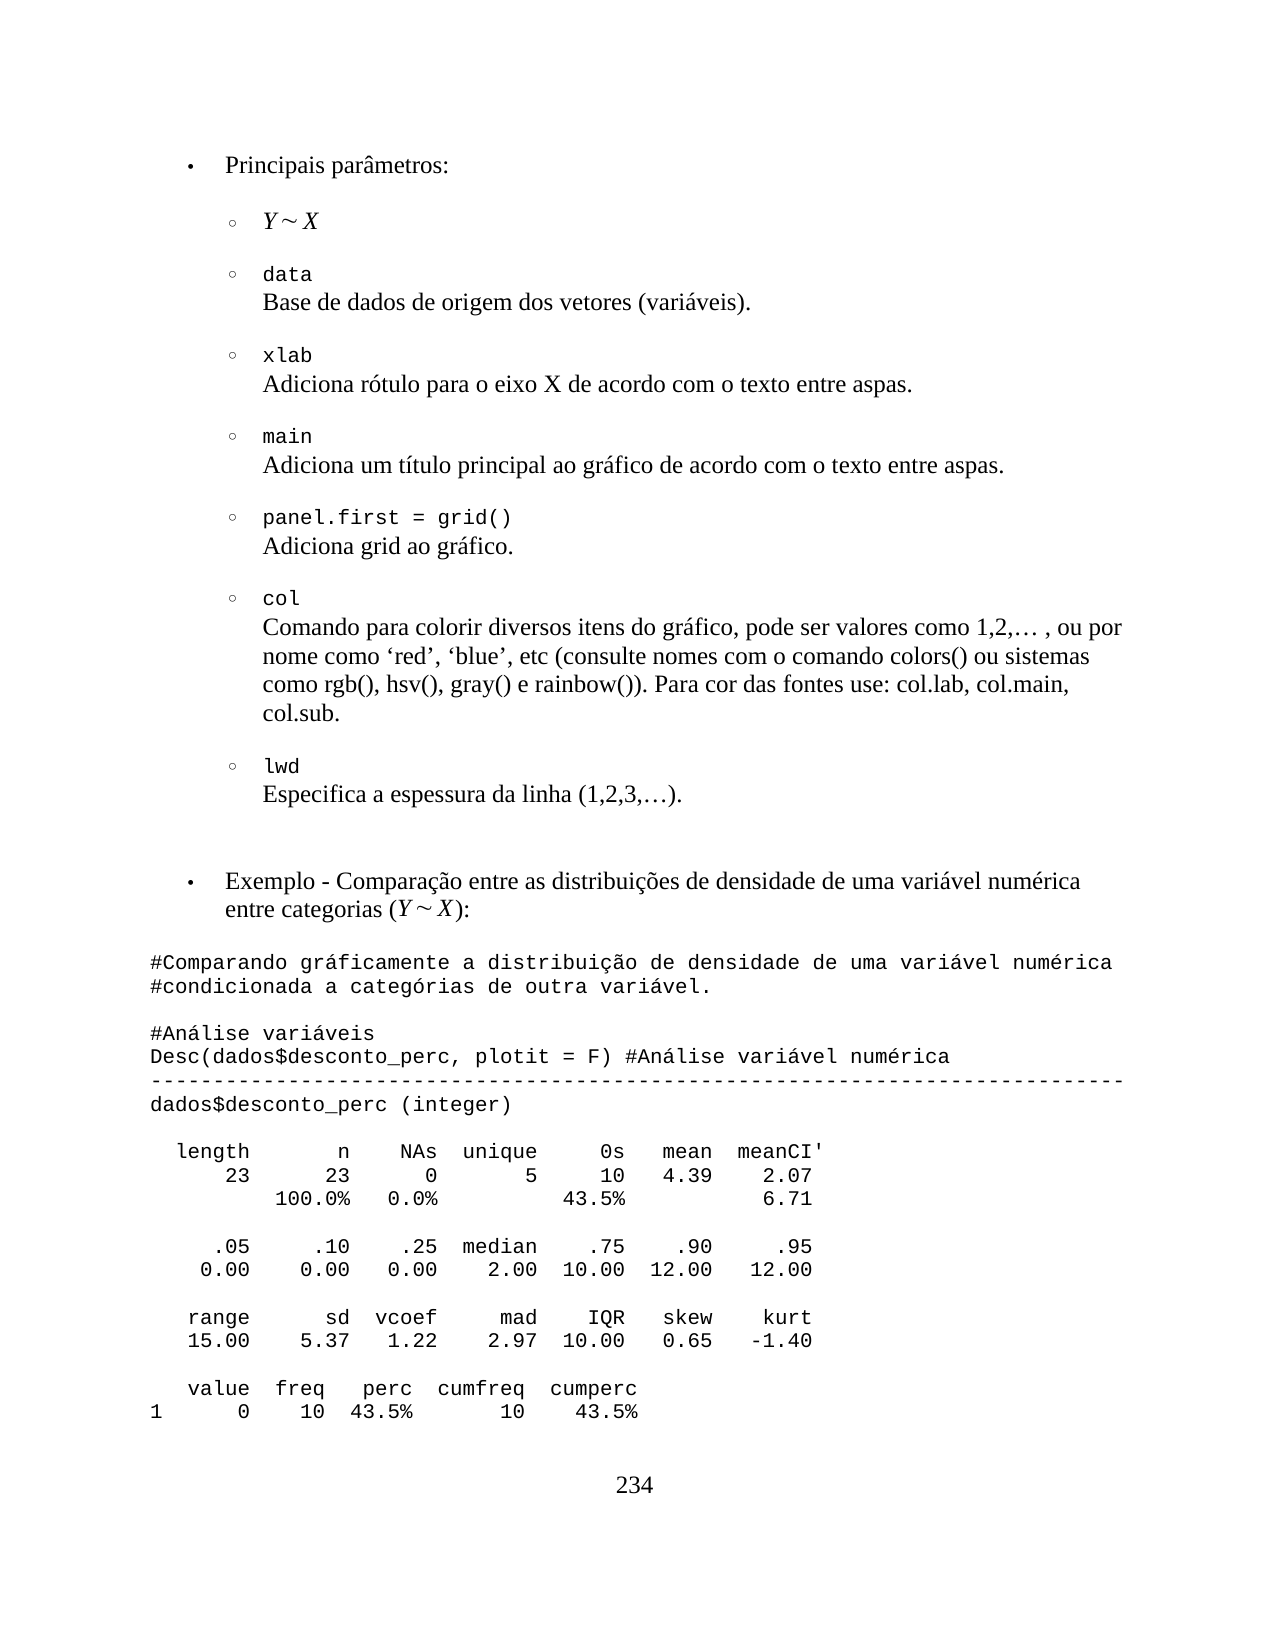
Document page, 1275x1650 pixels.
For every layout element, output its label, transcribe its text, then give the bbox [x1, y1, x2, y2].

text .05 .10 .25 median .75 .90 .95 [150, 1236, 1125, 1259]
list Exemplo - Comparação entre as distribuições de densidade de uma variável numérica entre categorias (): [187, 866, 1125, 952]
text range sd vcoef mad IQR skew kurt [150, 1307, 1125, 1330]
list data Base de dados de origem dos vetores (variáveis). [225, 264, 1125, 345]
text Desc(dados$desconto_perc, plotit = F) #Análise variável numérica [150, 1047, 1125, 1070]
text 0.00 0.00 0.00 2.00 10.00 12.00 12.00 [150, 1259, 1125, 1283]
text length n NAs unique 0s mean meanCI' [150, 1141, 1125, 1165]
text 1 0 10 43.5% 10 43.5% [150, 1401, 1125, 1425]
text #Comparando gráficamente a distribuição de densidade de uma variável numérica [150, 952, 1125, 976]
text 100.0% 0.0% 43.5% 6.71 [150, 1188, 1125, 1212]
text #Análise variáveis [150, 1023, 1125, 1047]
text #condicionada a categórias de outra variável. [150, 976, 1125, 999]
list panel.first = grid() Adiciona grid ao gráfico. [225, 507, 1125, 588]
list xlab Adiciona rótulo para o eixo X de acordo com o texto entre aspas. [225, 345, 1125, 426]
text dados$desconto_perc (integer) [150, 1094, 1125, 1117]
text value freq perc cumfreq cumperc [150, 1378, 1125, 1401]
list Principais parâmetros: [187, 150, 1125, 207]
list col Comando para colorir diversos itens do gráfico, pode ser valores como 1,2,… , ou por nome como ‘red’, ‘blue’, etc (consulte nomes com o comando colors() ou sistemas como rgb(), hsv(), gray() e rainbow()). Para cor das fontes use: col.lab, col.main, col.sub. [225, 588, 1125, 756]
text ------------------------------------------------------------------------------ [150, 1070, 1125, 1094]
list lwd Especifica a espessura da linha (1,2,3,…). [225, 756, 1125, 837]
text 23 23 0 5 10 4.39 2.07 [150, 1165, 1125, 1188]
list main Adiciona um título principal ao gráfico de acordo com o texto entre aspas. [225, 426, 1125, 507]
text 15.00 5.37 1.22 2.97 10.00 0.65 -1.40 [150, 1330, 1125, 1354]
